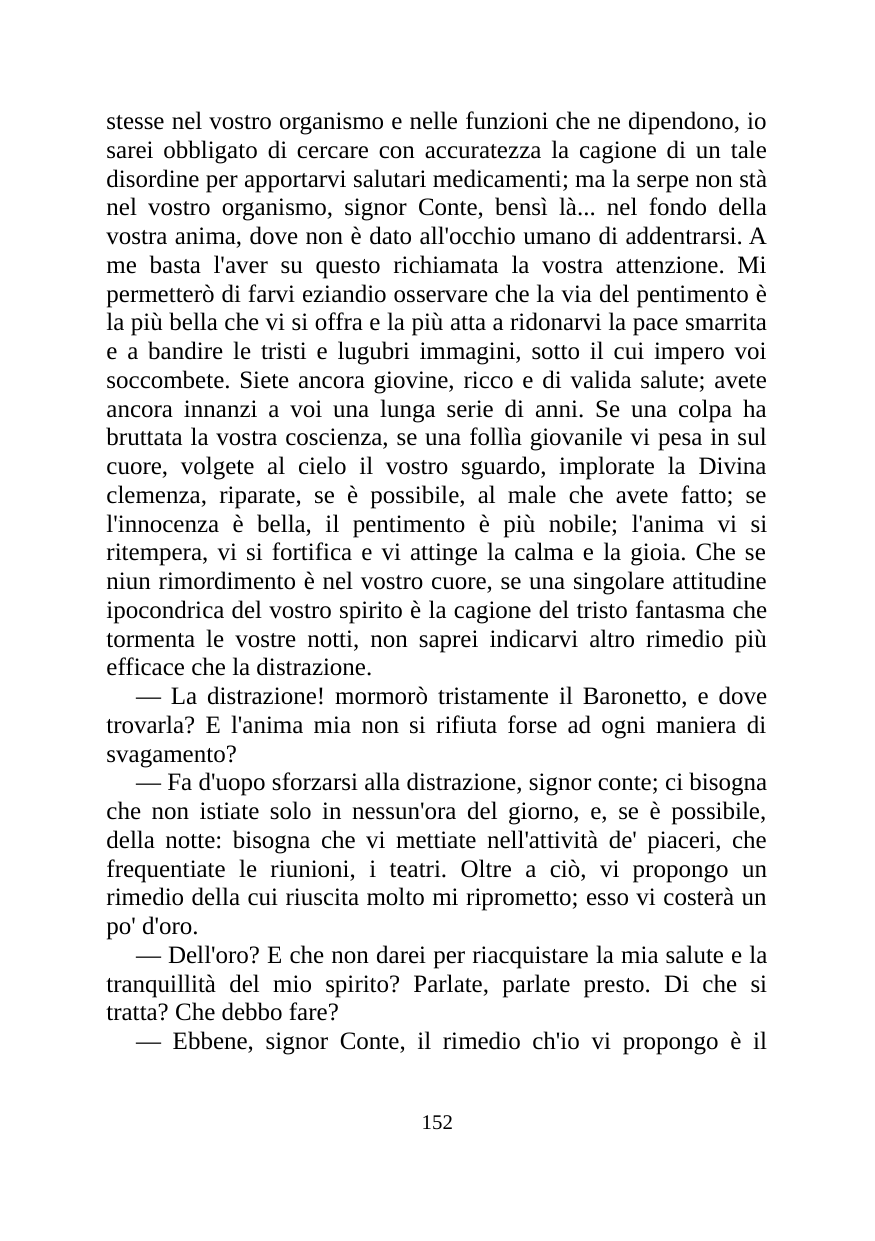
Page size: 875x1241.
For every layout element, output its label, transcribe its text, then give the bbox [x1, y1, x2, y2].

text — Fa d'uopo sforzarsi alla distrazione, signor conte; ci bisogna che non istiate solo in nessun'ora del giorno, e, se è possibile, della notte: bisogna che vi mettiate nell'attività de' piaceri, che frequentiate le riunioni, i teatri. Oltre a ciò, vi propongo un rimedio della cui riuscita molto mi riprometto; esso vi costerà un po' d'oro. [106, 767, 768, 940]
text — Dell'oro? E che non darei per riacquistare la mia salute e la tranquillità del mio spirito? Parlate, parlate presto. Di che si tratta? Che debbo fare? [106, 940, 768, 1026]
text — La distrazione! mormorò tristamente il Baronetto, e dove trovarla? E l'anima mia non si rifiuta forse ad ogni maniera di svagamento? [106, 681, 768, 767]
text stesse nel vostro organismo e nelle funzioni che ne dipendono, io sarei obbligato di cercare con accuratezza la cagione di un tale disordine per apportarvi salutari medicamenti; ma la serpe non stà nel vostro organismo, signor Conte, bensì là... nel fondo della vostra anima, dove non è dato all'occhio umano di addentrarsi. A me basta l'aver su questo richiamata la vostra attenzione. Mi permetterò di farvi eziandio osservare che la via del pentimento è la più bella che vi si offra e la più atta a ridonarvi la pace smarrita e a bandire le tristi e lugubri immagini, sotto il cui impero voi soccombete. Siete ancora giovine, ricco e di valida salute; avete ancora innanzi a voi una lunga serie di anni. Se una colpa ha bruttata la vostra coscienza, se una follìa giovanile vi pesa in sul cuore, volgete al cielo il vostro sguardo, implorate la Divina clemenza, riparate, se è possibile, al male che avete fatto; se l'innocenza è bella, il pentimento è più nobile; l'anima vi si ritempera, vi si fortifica e vi attinge la calma e la gioia. Che se niun rimordimento è nel vostro cuore, se una singolare attitudine ipocondrica del vostro spirito è la cagione del tristo fantasma che tormenta le vostre notti, non saprei indicarvi altro rimedio più efficace che la distrazione. [106, 106, 768, 681]
text — Ebbene, signor Conte, il rimedio ch'io vi propongo è il [106, 1026, 768, 1055]
